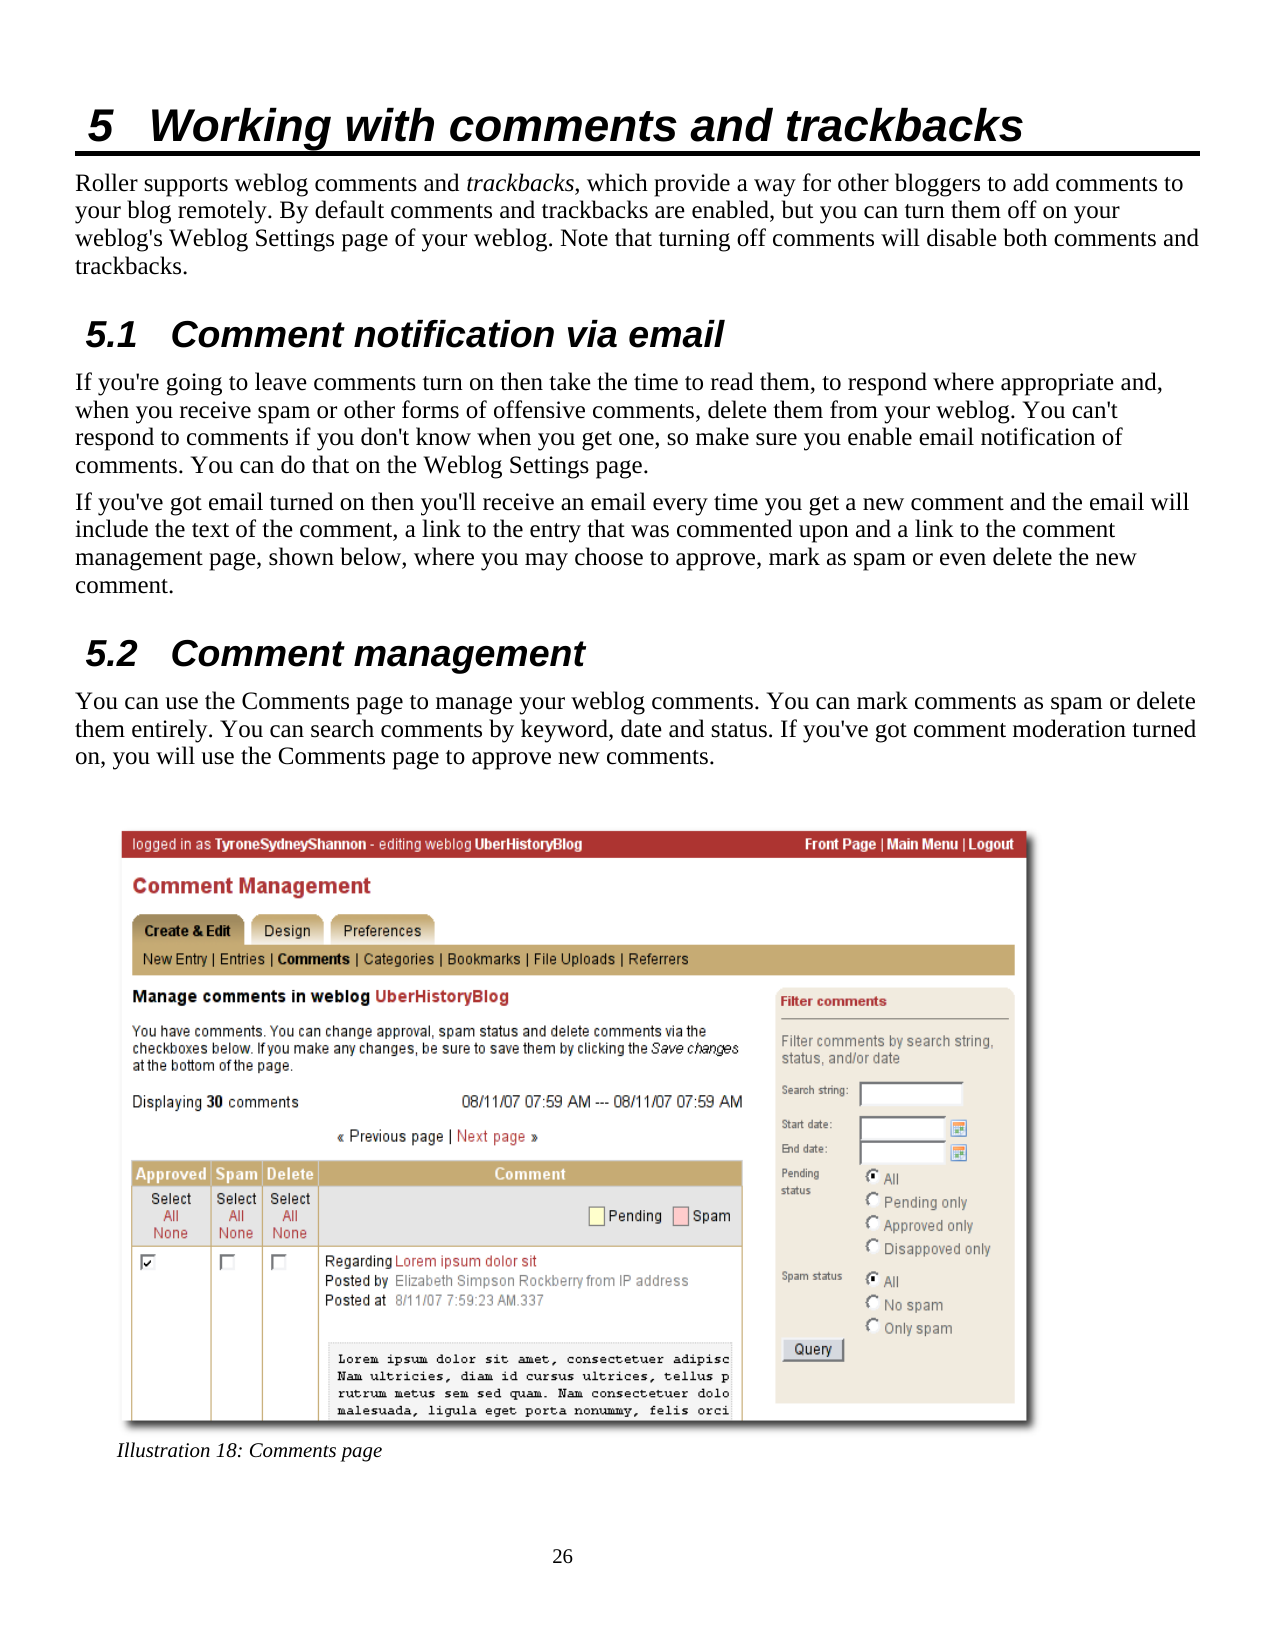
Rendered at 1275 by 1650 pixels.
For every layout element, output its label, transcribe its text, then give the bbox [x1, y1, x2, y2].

text Roller supports weblog comments and trackbacks, which provide a way for other bloggers to add comments to your blog remotely. By default comments and trackbacks are enabled, but you can turn them off on your weblog's Weblog Settings page of your weblog. Note that turning off comments will disable both comments and trackbacks. [75, 169, 1200, 280]
text You can use the Comments page to manage your weblog comments. You can mark comments as spam or delete them entirely. You can search comments by keyword, date and status. If you've got comment moderation turned on, you will use the Comments page to approve new comments. [75, 687, 1200, 770]
picture [116, 825, 1043, 1439]
text Illustration 18: Comments page [117, 1439, 1043, 1462]
text If you're going to leave comments turn on then take the time to read them, to respond where appropriate and, when you receive spam or other forms of offensive comments, delete them from your weblog. You can't respond to comments if you don't know when you get one, so make sure you enable email notification of comments. You can do that on the Weblog Settings page. [75, 368, 1200, 479]
subtitle Comment notification via email [75, 314, 1200, 356]
subtitle Comment management [75, 633, 1200, 674]
text If you've got email turned on then you'll receive an email every time you get a new comment and the email will include the text of the comment, a link to the entry that was commented upon and a link to the comment management page, shown below, where you may choose to approve, mark as spam or even delete the new comment. [75, 488, 1200, 599]
subtitle Working with comments and trackbacks [75, 100, 1200, 151]
